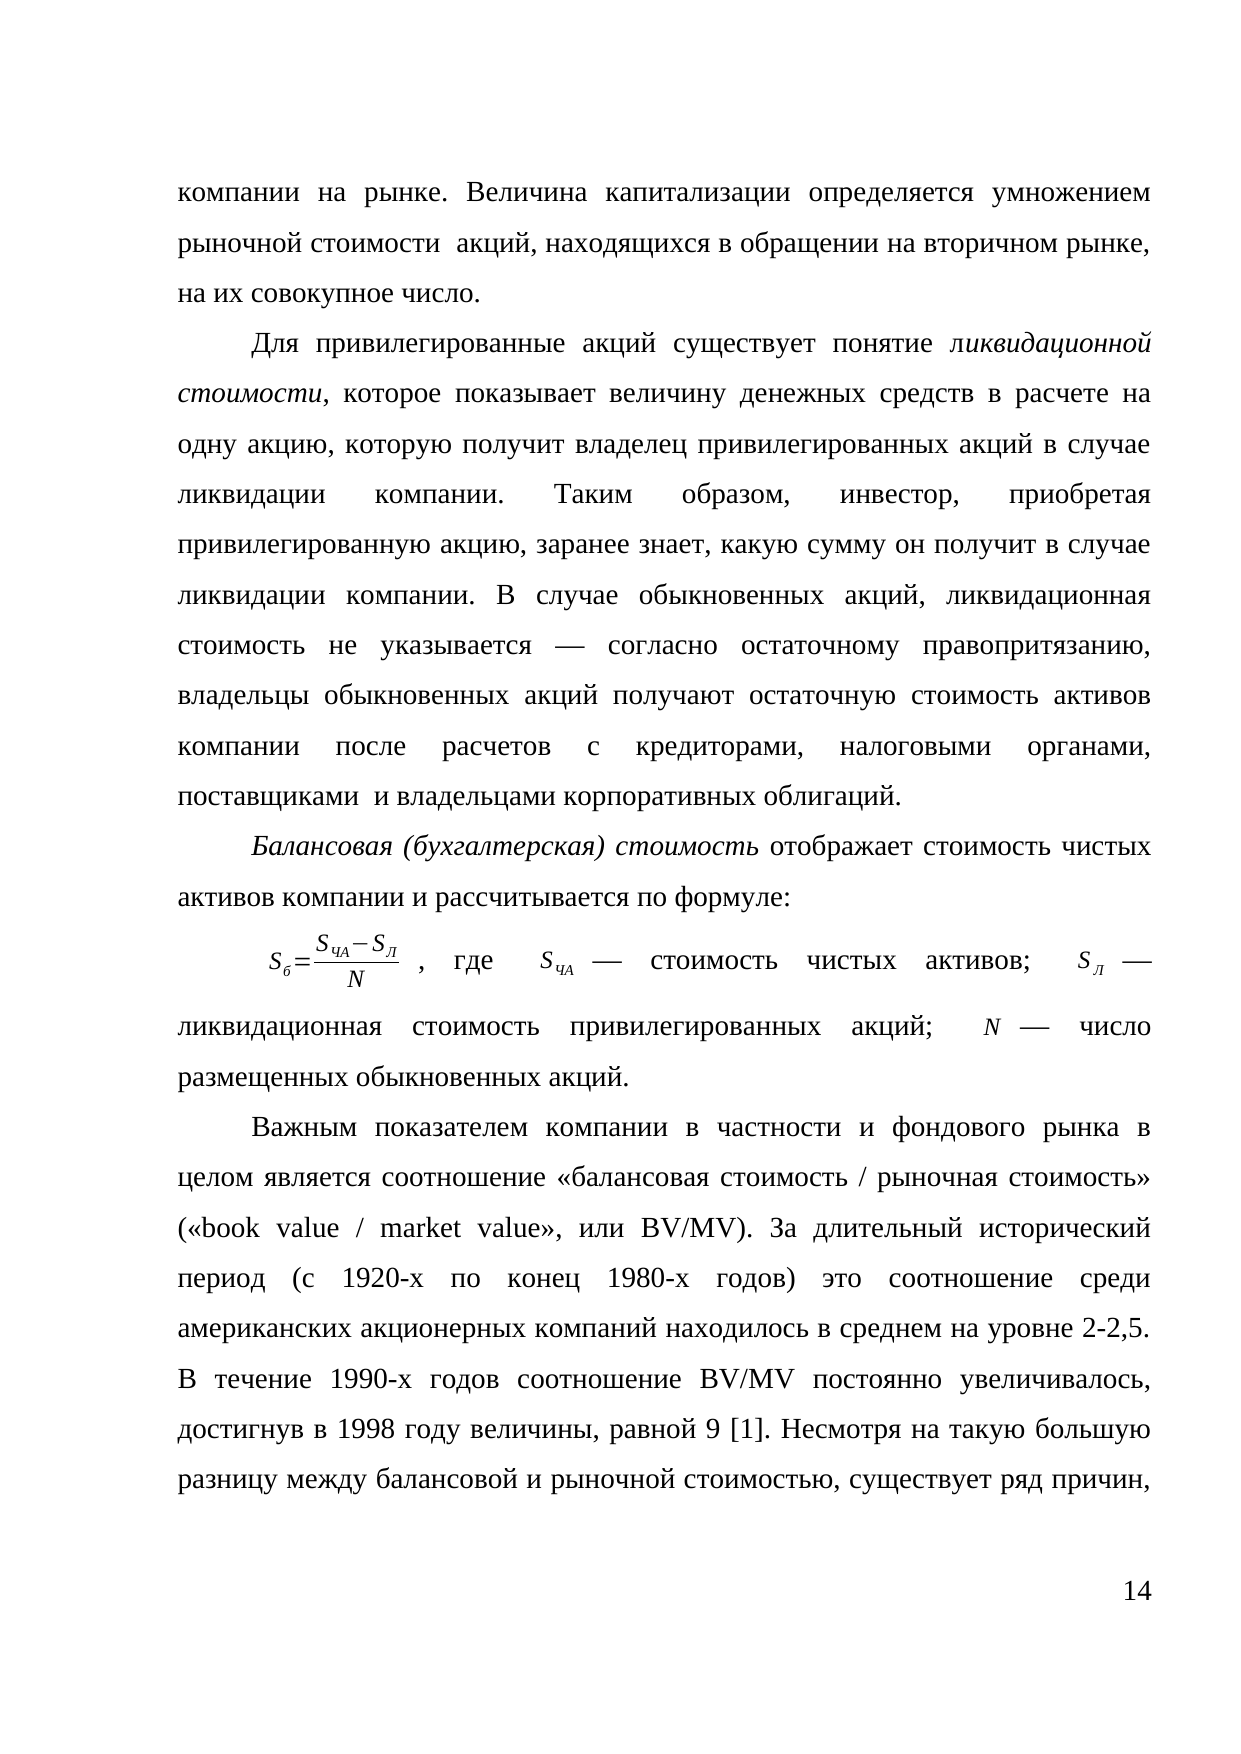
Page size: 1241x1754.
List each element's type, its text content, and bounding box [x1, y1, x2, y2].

text , где — стоимость чистых активов; — ликвидационная стоимость привилегированных акций; — число размещенных обыкновенных акций. [177, 929, 1152, 1092]
text Важным показателем компании в частности и фондового рынка в целом является соотношение «балансовая стоимость / рыночная стоимость» («book value / market value», или BV/MV). За длительный исторический период (с 1920-х по конец 1980-х годов) это соотношение среди американских акционерных компаний находилось в среднем на уровне 2-2,5. В течение 1990-х годов соотношение BV/MV постоянно увеличивалось, достигнув в 1998 году величины, равной 9 [1]. Несмотря на такую большую разницу между балансовой и рыночной стоимостью, существует ряд причин, [177, 1109, 1152, 1495]
text Для привилегированные акций существует понятие ликвидационной стоимости, которое показывает величину денежных средств в расчете на одну акцию, которую получит владелец привилегированных акций в случае ликвидации компании. Таким образом, инвестор, приобретая привилегированную акцию, заранее знает, какую сумму он получит в случае ликвидации компании. В случае обыкновенных акций, ликвидационная стоимость не указывается — согласно остаточному правопритязанию, владельцы обыкновенных акций получают остаточную стоимость активов компании после расчетов с кредиторами, налоговыми органами, поставщиками и владельцами корпоративных облигаций. [177, 325, 1152, 812]
text Балансовая (бухгалтерская) стоимость отображает стоимость чистых активов компании и рассчитывается по формуле: [177, 828, 1152, 912]
text компании на рынке. Величина капитализации определяется умножением рыночной стоимости акций, находящихся в обращении на вторичном рынке, на их совокупное число. [177, 174, 1152, 308]
